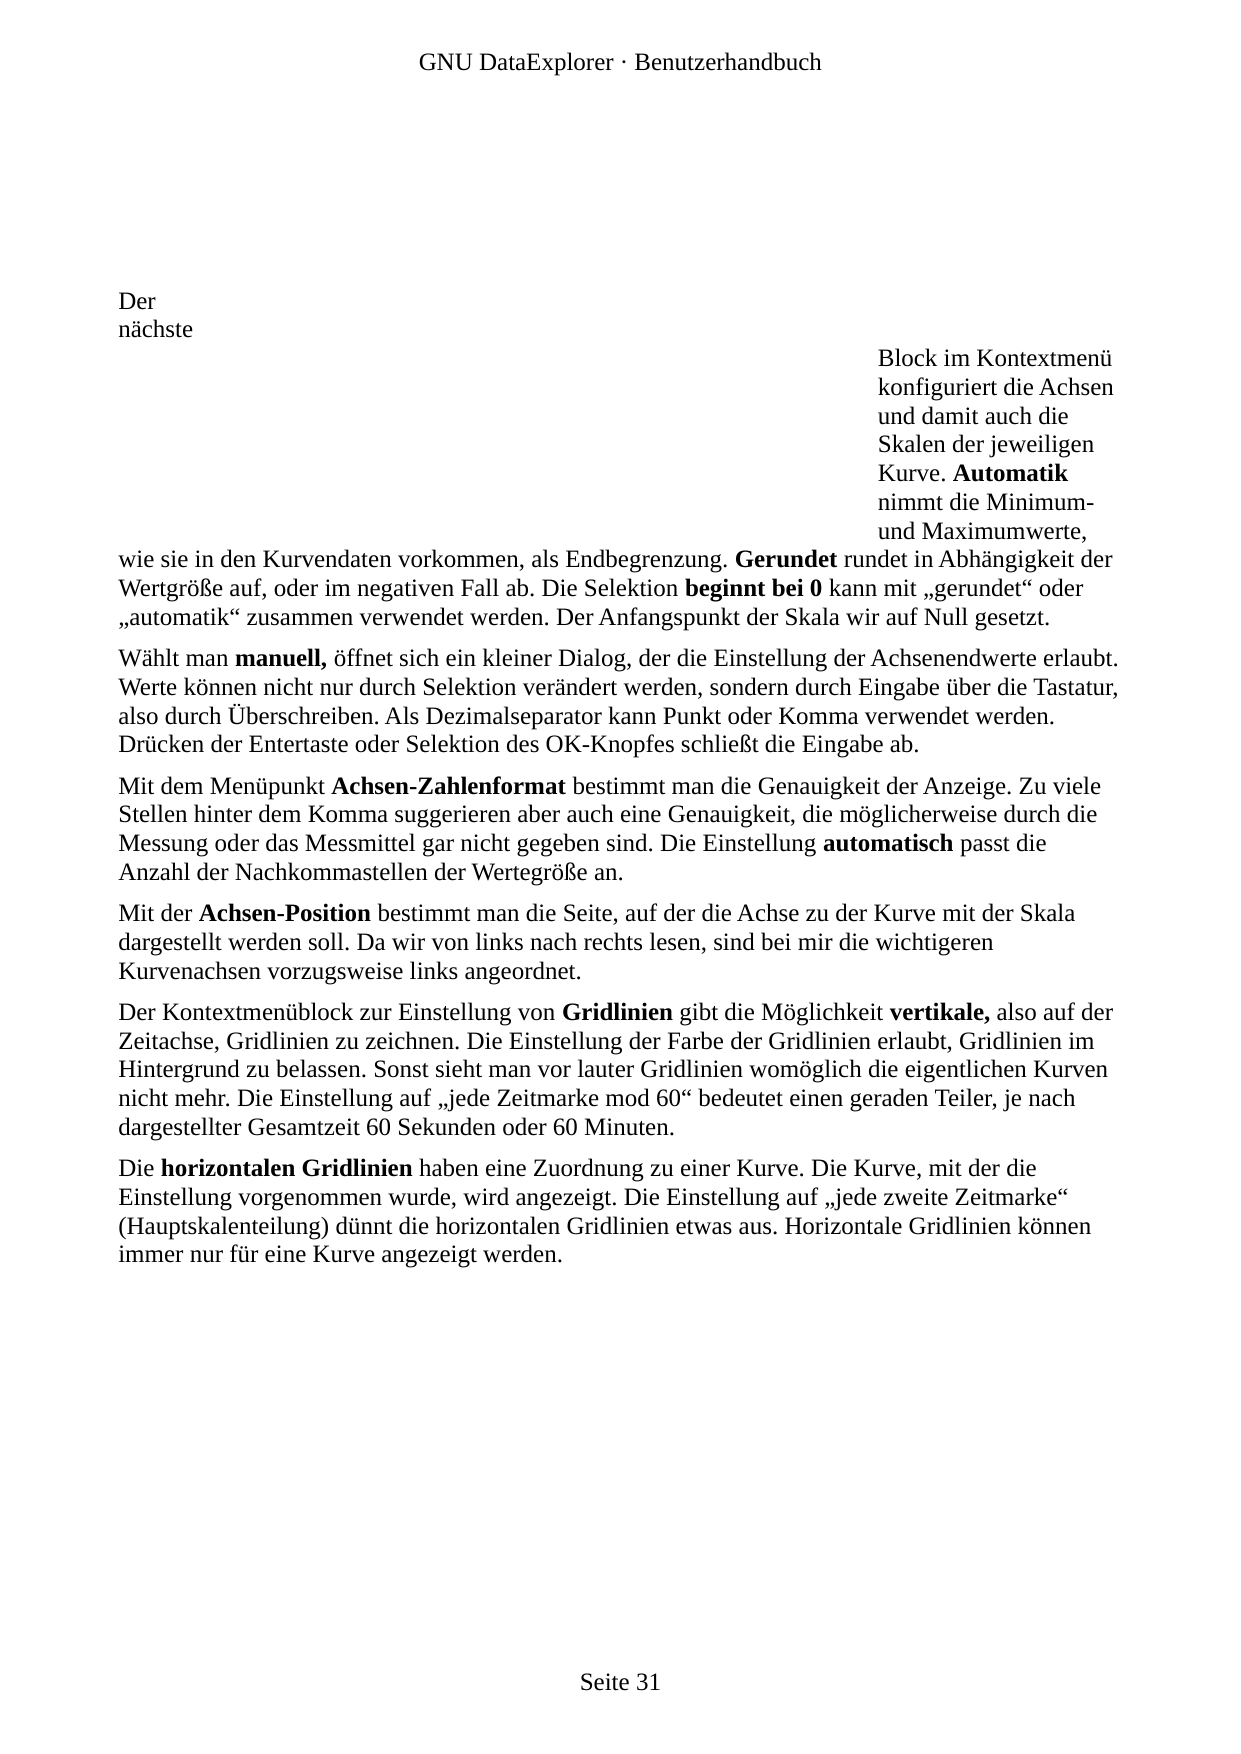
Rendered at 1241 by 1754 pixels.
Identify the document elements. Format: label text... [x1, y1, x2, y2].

text Der nächste Block im Kontextmenü konfiguriert die Achsen und damit auch die Skalen der jeweiligen Kurve. Automatik nimmt die Minimum- und Maximumwerte, wie sie in den Kurvendaten vorkommen, als Endbegrenzung. Gerundet rundet in Abhängigkeit der Wertgröße auf, oder im negativen Fall ab. Die Selektion beginnt bei 0 kann mit „gerundet“ oder „automatik“ zusammen verwendet werden. Der Anfangspunkt der Skala wir auf Null gesetzt. [118, 106, 1122, 631]
text Der Kontextmenüblock zur Einstellung von Gridlinien gibt die Möglichkeit vertikale, also auf der Zeitachse, Gridlinien zu zeichnen. Die Einstellung der Farbe der Gridlinien erlaubt, Gridlinien im Hintergrund zu belassen. Sonst sieht man vor lauter Gridlinien womöglich die eigentlichen Kurven nicht mehr. Die Einstellung auf „jede Zeitmarke mod 60“ bedeutet einen geraden Teiler, je nach dargestellter Gesamtzeit 60 Sekunden oder 60 Minuten. [118, 997, 1122, 1141]
text Die horizontalen Gridlinien haben eine Zuordnung zu einer Kurve. Die Kurve, mit der die Einstellung vorgenommen wurde, wird angezeigt. Die Einstellung auf „jede zweite Zeitmarke“ (Hauptskalenteilung) dünnt die horizontalen Gridlinien etwas aus. Horizontale Gridlinien können immer nur für eine Kurve angezeigt werden. [118, 1153, 1122, 1268]
text Mit dem Menüpunkt Achsen-Zahlenformat bestimmt man die Genauigkeit der Anzeige. Zu viele Stellen hinter dem Komma suggerieren aber auch eine Genauigkeit, die möglicherweise durch die Messung oder das Messmittel gar nicht gegeben sind. Die Einstellung automatisch passt die Anzahl der Nachkommastellen der Wertegröße an. [118, 771, 1122, 886]
text Mit der Achsen-Position bestimmt man die Seite, auf der die Achse zu der Kurve mit der Skala dargestellt werden soll. Da wir von links nach rechts lesen, sind bei mir die wichtigeren Kurvenachsen vorzugsweise links angeordnet. [118, 898, 1122, 984]
text Wählt man manuell, öffnet sich ein kleiner Dialog, der die Einstellung der Achsenendwerte erlaubt. Werte können nicht nur durch Selektion verändert werden, sondern durch Eingabe über die Tastatur, also durch Überschreiben. Als Dezimalseparator kann Punkt oder Komma verwendet werden. Drücken der Entertaste oder Selektion des OK-Knopfes schließt die Eingabe ab. [118, 643, 1122, 758]
